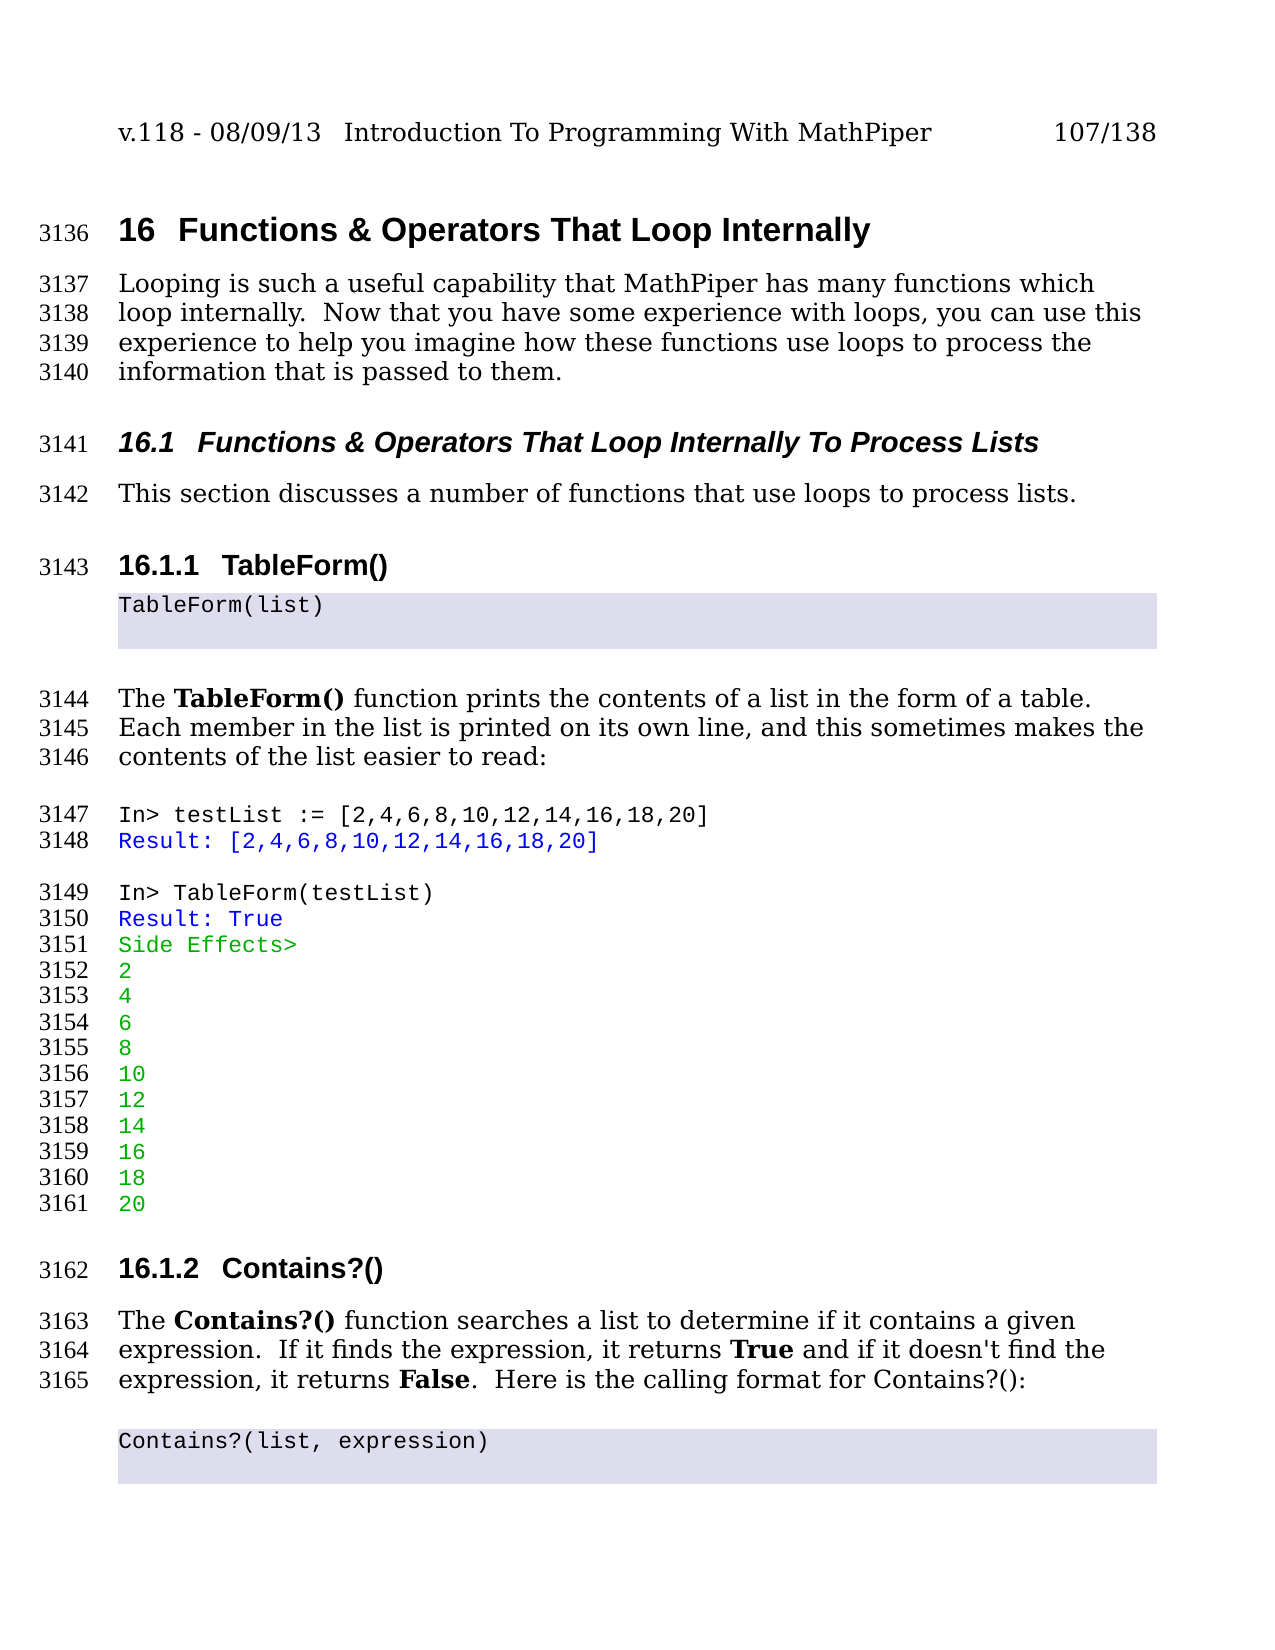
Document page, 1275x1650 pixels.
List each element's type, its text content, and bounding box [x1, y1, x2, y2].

text 4 [118, 985, 1157, 1011]
subtitle Functions & Operators That Loop Internally To Process Lists [118, 425, 1157, 459]
text 16 [118, 1141, 1157, 1166]
subtitle Functions & Operators That Loop Internally [118, 210, 1157, 248]
subtitle TableForm() [118, 548, 1157, 581]
text The TableForm() function prints the contents of a list in the form of a table. Each member in the list is printed on its own line, and this sometimes makes the contents of the list easier to read: [118, 684, 1157, 771]
text 6 [118, 1011, 1157, 1037]
text In> testList := [2,4,6,8,10,12,14,16,18,20] [118, 803, 1157, 829]
text 2 [118, 959, 1157, 985]
text Looping is such a useful capability that MathPiper has many functions which loop internally. Now that you have some experience with loops, you can use this experience to help you imagine how these functions use loops to process the information that is passed to them. [118, 269, 1157, 386]
text 14 [118, 1114, 1157, 1141]
text Result: [2,4,6,8,10,12,14,16,18,20] [118, 829, 1157, 855]
subtitle Contains?() [118, 1251, 1157, 1285]
text 18 [118, 1166, 1157, 1192]
text 8 [118, 1037, 1157, 1063]
text In> TableForm(testList) [118, 881, 1157, 907]
table_header TableForm(list) [118, 593, 1157, 649]
text 12 [118, 1089, 1157, 1114]
text Side Effects> [118, 933, 1157, 959]
text Result: True [118, 907, 1157, 933]
text This section discusses a number of functions that use loops to process lists. [118, 479, 1157, 509]
text 10 [118, 1063, 1157, 1089]
text The Contains?() function searches a list to determine if it contains a given expression. If it finds the expression, it returns True and if it doesn't find the expression, it returns False. Here is the calling format for Contains?(): [118, 1306, 1157, 1394]
table_header Contains?(list, expression) [118, 1429, 1157, 1484]
text 20 [118, 1192, 1157, 1218]
